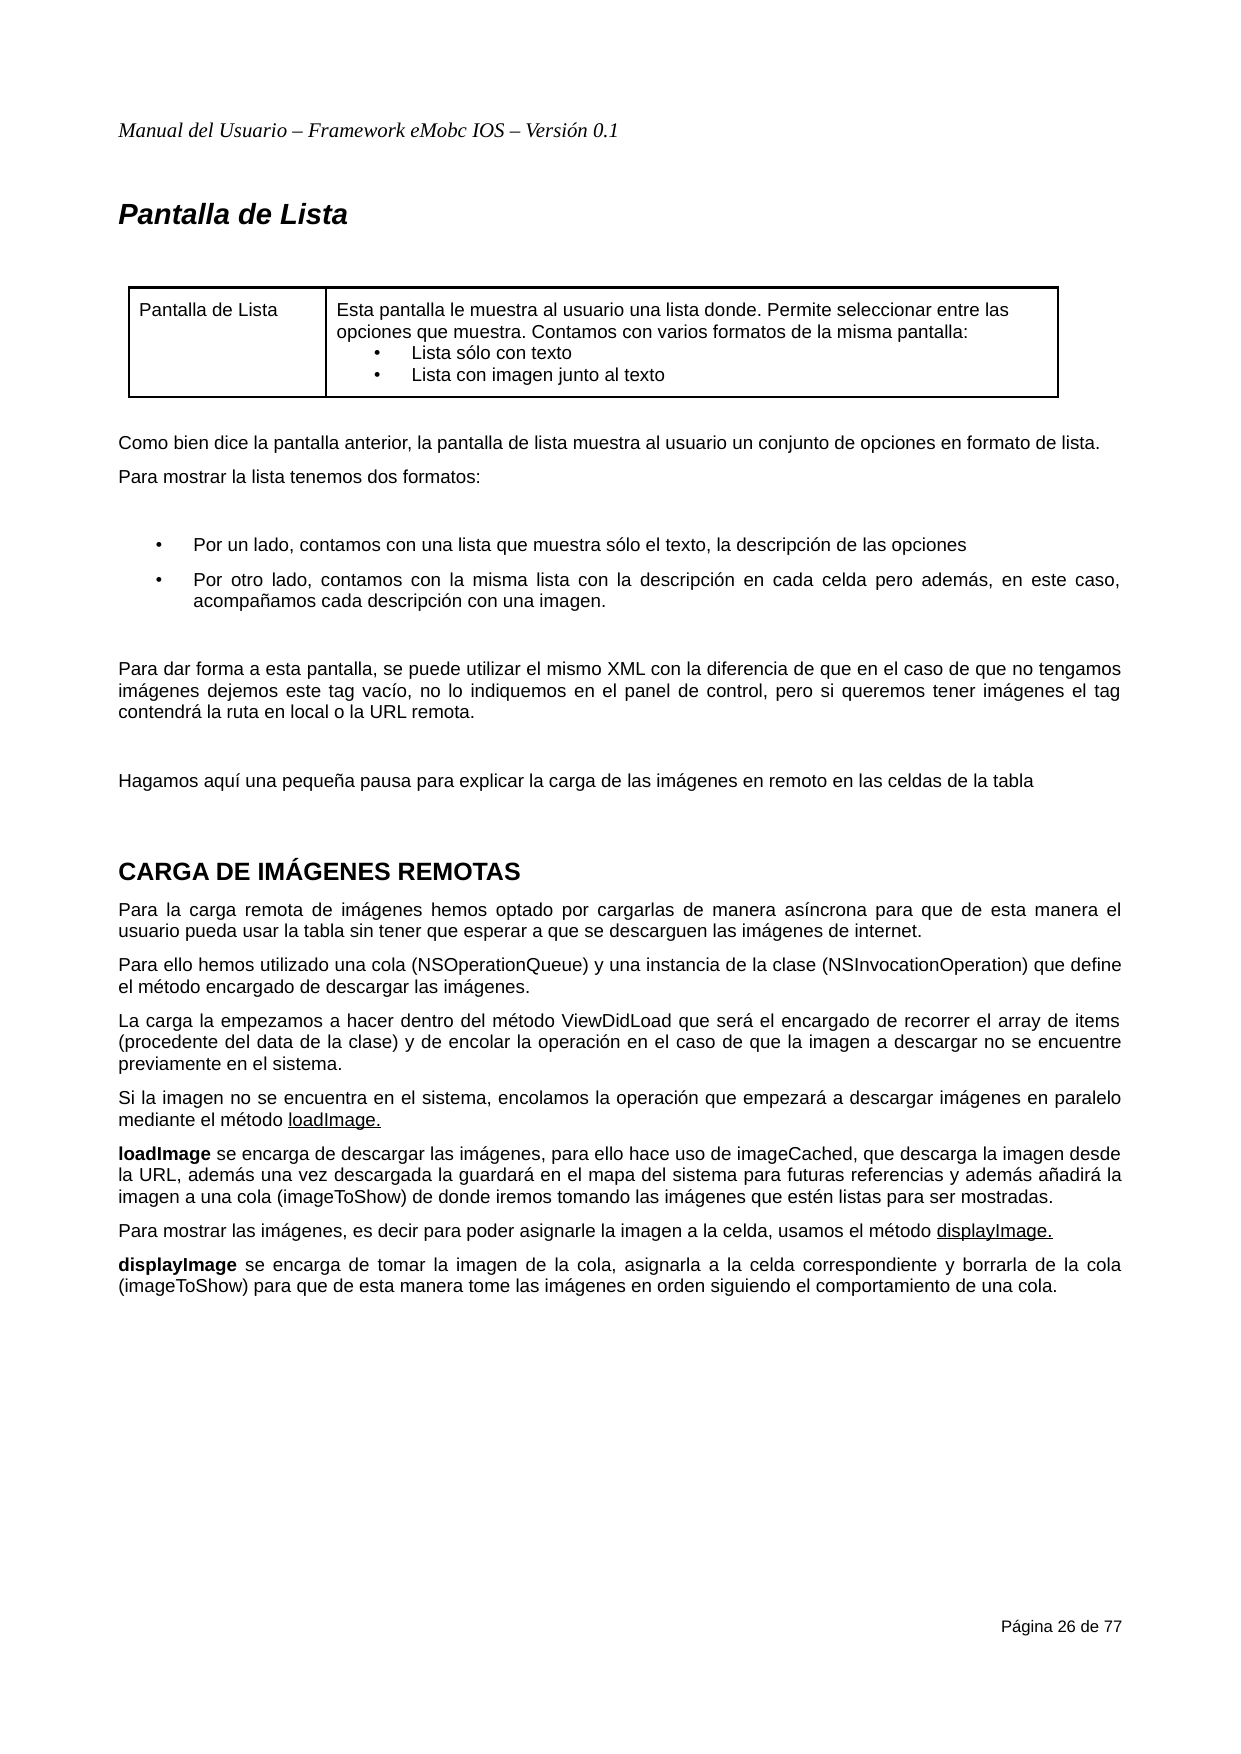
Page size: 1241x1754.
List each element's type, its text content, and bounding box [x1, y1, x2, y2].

text Para ello hemos utilizado una cola (NSOperationQueue) y una instancia de la clase (NSInvocationOperation) que define el método encargado de descargar las imágenes. [118, 954, 1122, 997]
table_header Pantalla de Lista [130, 289, 325, 396]
text loadImage se encarga de descargar las imágenes, para ello hace uso de imageCached, que descarga la imagen desde la URL, además una vez descargada la guardará en el mapa del sistema para futuras referencias y además añadirá la imagen a una cola (imageToShow) de donde iremos tomando las imágenes que estén listas para ser mostradas. [118, 1142, 1122, 1207]
table_header Esta pantalla le muestra al usuario una lista donde. Permite seleccionar entre las opciones que muestra. Contamos con varios formatos de la misma pantalla: Lista sólo con texto Lista con imagen junto al texto [327, 289, 1057, 396]
subtitle CARGA DE IMÁGENES REMOTAS [118, 857, 1122, 886]
text Para dar forma a esta pantalla, se puede utilizar el mismo XML con la diferencia de que en el caso de que no tengamos imágenes dejemos este tag vacío, no lo indiquemos en el panel de control, pero si queremos tener imágenes el tag contendrá la ruta en local o la URL remota. [118, 658, 1122, 723]
subtitle Pantalla de Lista [118, 197, 1122, 230]
text Hagamos aquí una pequeña pausa para explicar la carga de las imágenes en remoto en las celdas de la tabla [118, 769, 1122, 791]
list Por un lado, contamos con una lista que muestra sólo el texto, la descripción de las opciones [156, 534, 1122, 556]
text La carga la empezamos a hacer dentro del método ViewDidLoad que será el encargado de recorrer el array de items (procedente del data de la clase) y de encolar la operación en el caso de que la imagen a descargar no se encuentre previamente en el sistema. [118, 1010, 1122, 1074]
text Si la imagen no se encuentra en el sistema, encolamos la operación que empezará a descargar imágenes en paralelo mediante el método loadImage. [118, 1087, 1122, 1130]
text Para la carga remota de imágenes hemos optado por cargarlas de manera asíncrona para que de esta manera el usuario pueda usar la tabla sin tener que esperar a que se descarguen las imágenes de internet. [118, 898, 1122, 942]
text Como bien dice la pantalla anterior, la pantalla de lista muestra al usuario un conjunto de opciones en formato de lista. [118, 432, 1122, 453]
text Para mostrar la lista tenemos dos formatos: [118, 466, 1122, 488]
text Para mostrar las imágenes, es decir para poder asignarle la imagen a la celda, usamos el método displayImage. [118, 1220, 1122, 1241]
text displayImage se encarga de tomar la imagen de la cola, asignarla a la celda correspondiente y borrarla de la cola (imageToShow) para que de esta manera tome las imágenes en orden siguiendo el comportamiento de una cola. [118, 1254, 1122, 1297]
list Por otro lado, contamos con la misma lista con la descripción en cada celda pero además, en este caso, acompañamos cada descripción con una imagen. [156, 568, 1122, 612]
